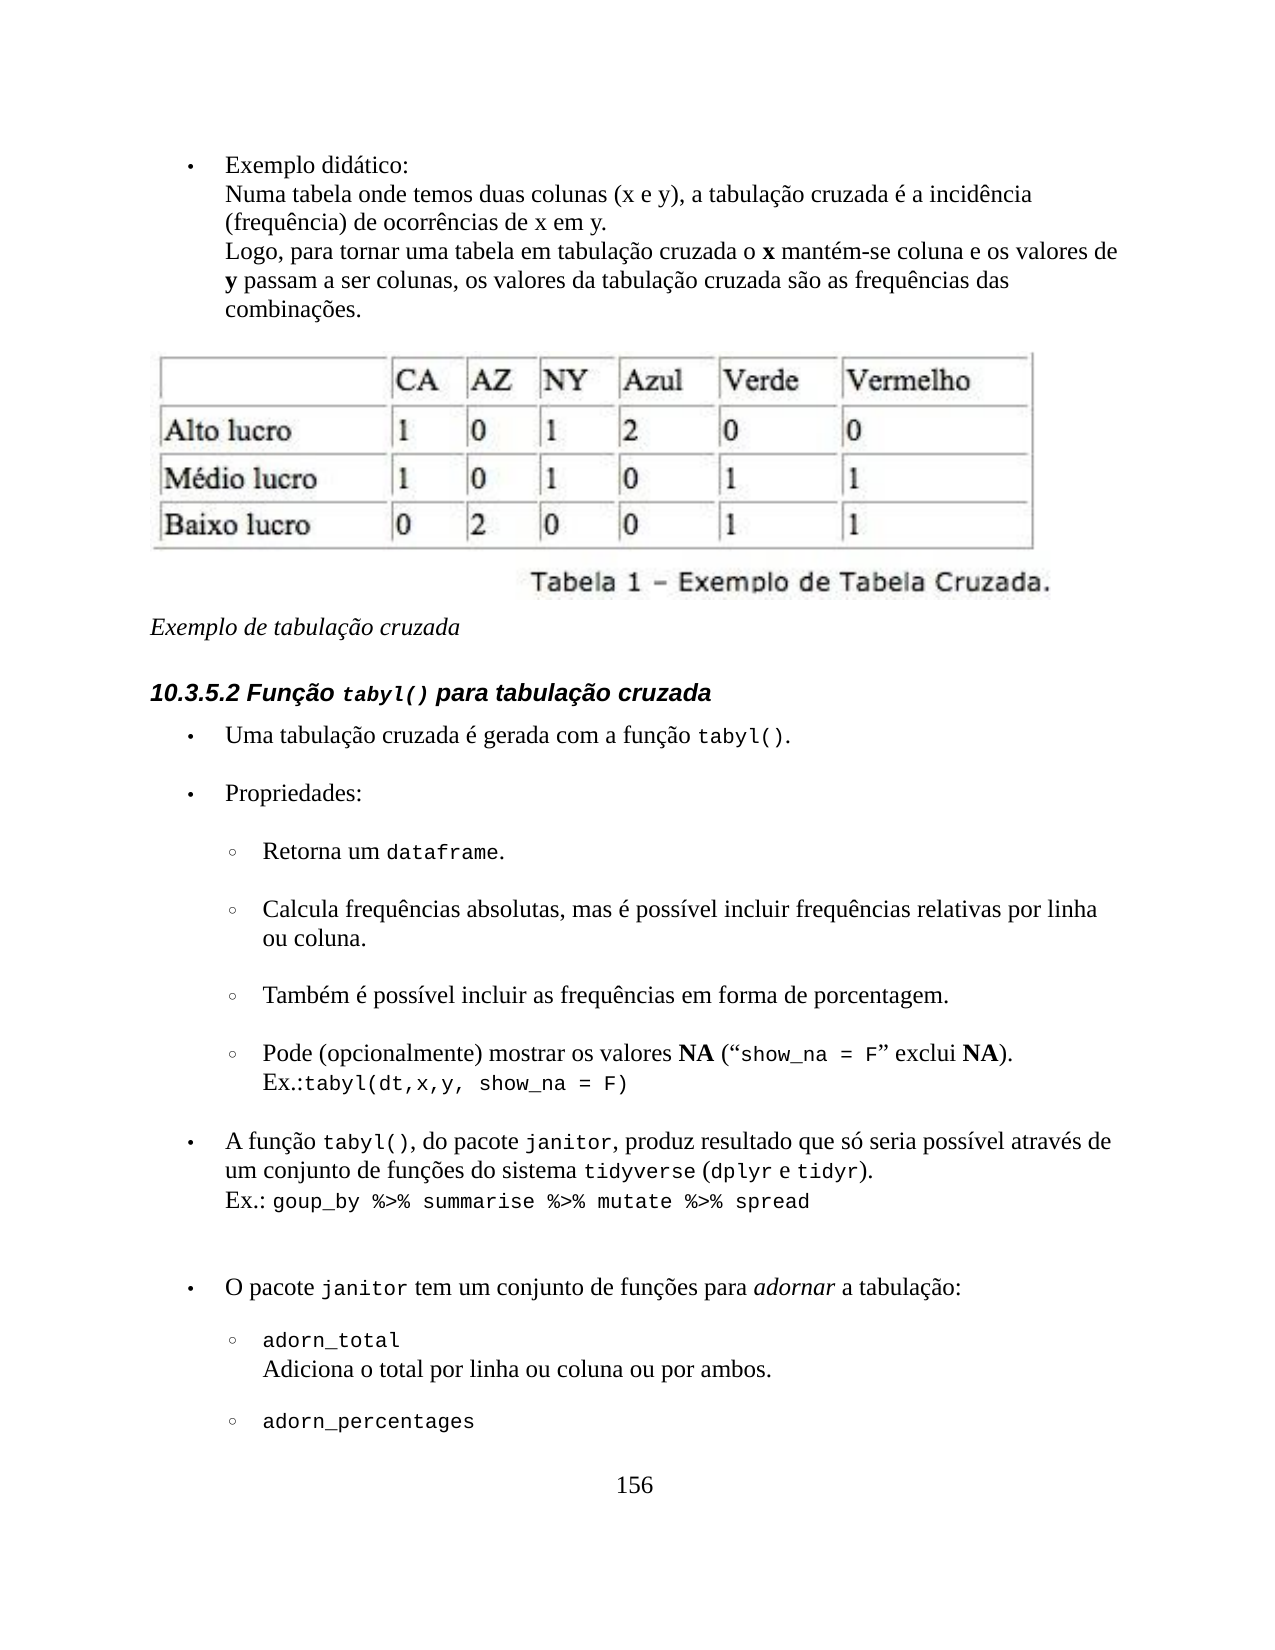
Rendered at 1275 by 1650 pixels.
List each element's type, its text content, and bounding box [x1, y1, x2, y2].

list Propriedades: [187, 778, 1125, 836]
list Também é possível incluir as frequências em forma de porcentagem. [225, 980, 1125, 1038]
list adorn_total Adiciona o total por linha ou coluna ou por ambos. [225, 1330, 1125, 1412]
list Pode (opcionalmente) mostrar os valores NA (“show_na = F” exclui NA). Ex.:tabyl(dt,x,y, show_na = F) [225, 1038, 1125, 1126]
list Calcula frequências absolutas, mas é possível incluir frequências relativas por linha ou coluna. [225, 894, 1125, 980]
picture [150, 351, 1053, 600]
subtitle 10.3.5.2 Função tabyl() para tabulação cruzada [150, 678, 1125, 707]
list adorn_percentages [225, 1412, 1125, 1435]
text Exemplo de tabulação cruzada [150, 612, 1125, 640]
list Uma tabulação cruzada é gerada com a função tabyl(). [187, 720, 1125, 778]
list O pacote janitor tem um conjunto de funções para adornar a tabulação: [187, 1272, 1125, 1330]
list Exemplo didático: Numa tabela onde temos duas colunas (x e y), a tabulação cruzada é a incidência (frequência) de ocorrências de x em y. Logo, para tornar uma tabela em tabulação cruzada o x mantém-se coluna e os valores de y passam a ser colunas, os valores da tabulação cruzada são as frequências das combinações. [187, 150, 1125, 351]
list A função tabyl(), do pacote janitor, produz resultado que só seria possível através de um conjunto de funções do sistema tidyverse (dplyr e tidyr). Ex.: goup_by %>% summarise %>% mutate %>% spread [187, 1126, 1125, 1243]
list Retorna um dataframe. [225, 836, 1125, 894]
